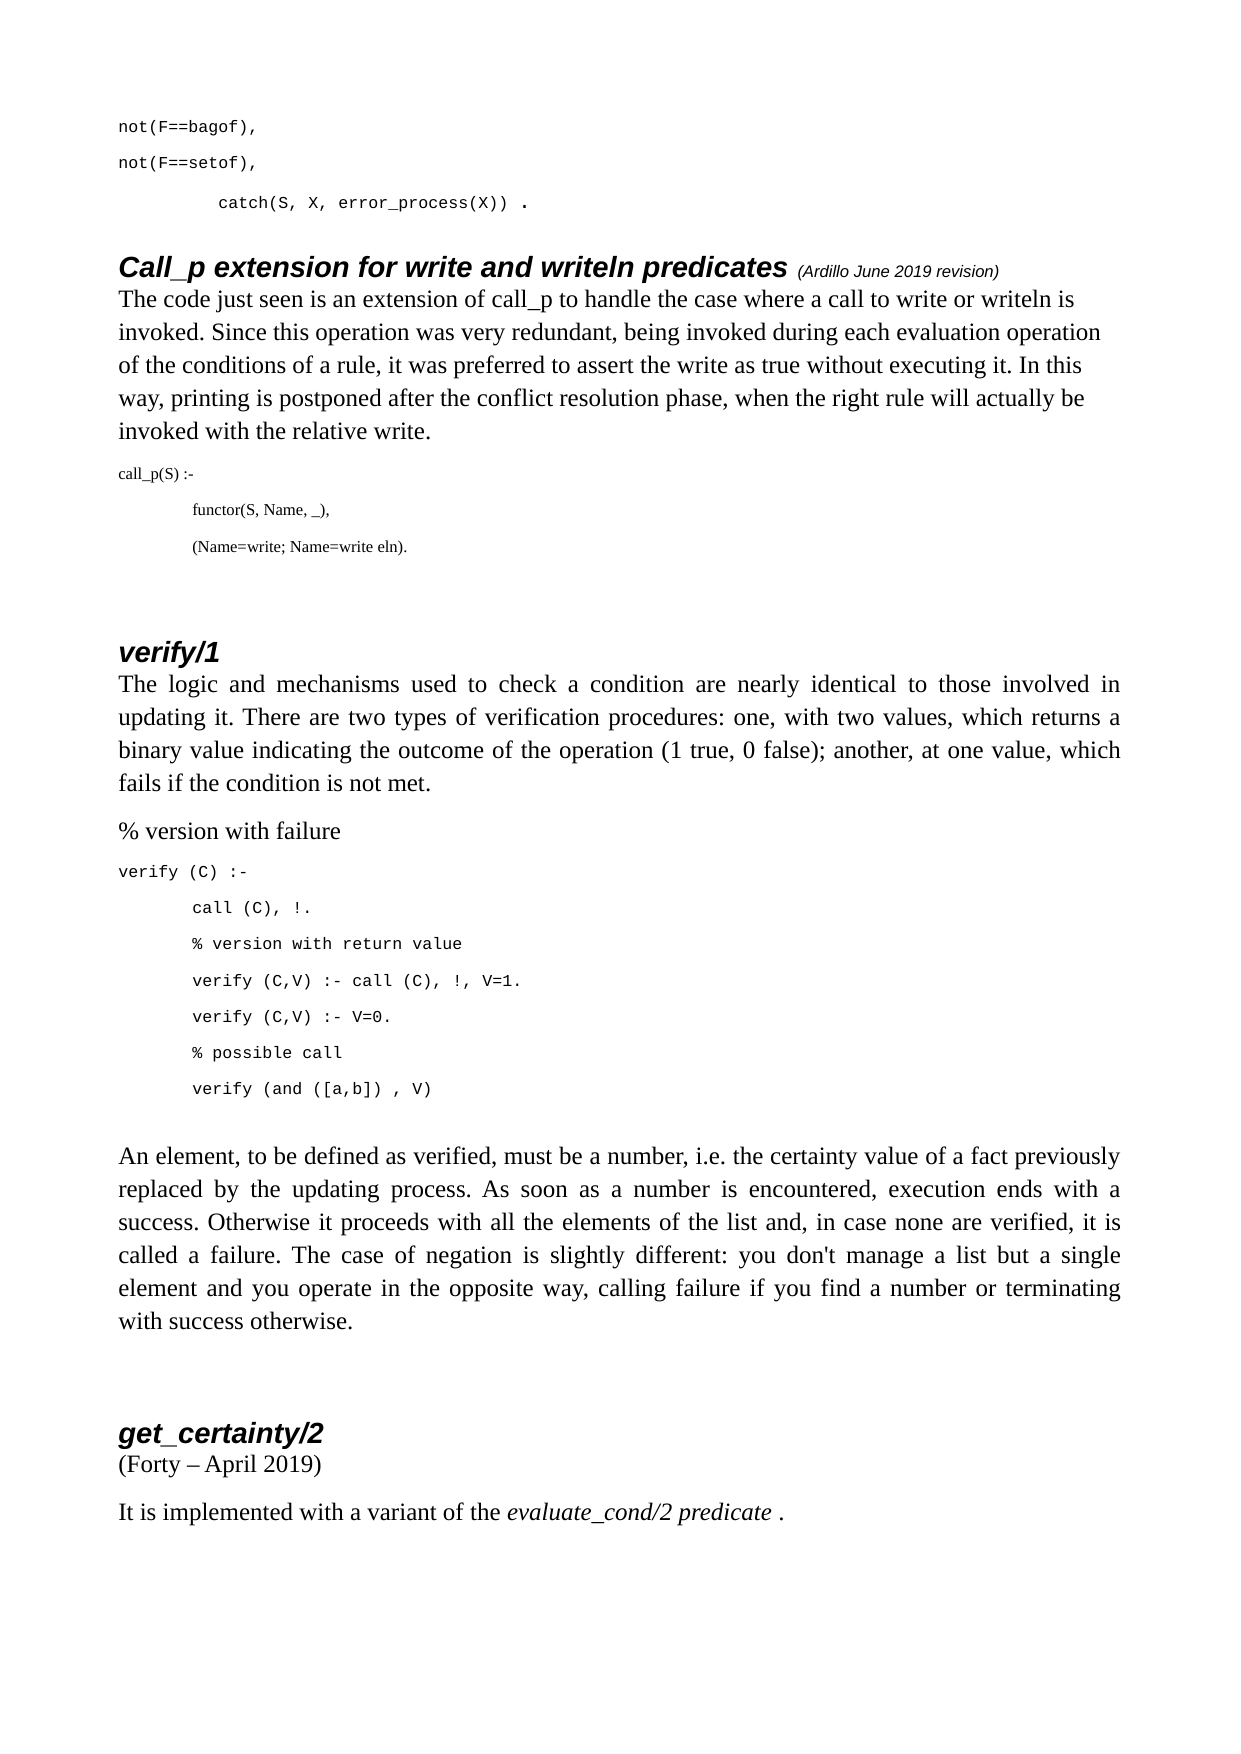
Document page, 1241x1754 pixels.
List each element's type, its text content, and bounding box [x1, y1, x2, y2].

text % possible call [118, 1044, 1122, 1063]
subtitle Call_p extension for write and writeln predicates (Ardillo June 2019 revision) [118, 250, 1122, 284]
text % version with failure [118, 816, 1122, 844]
text call (C), !. [118, 899, 1122, 918]
text % version with return value [118, 936, 1122, 955]
text functor(S, Name, _), [118, 500, 1122, 519]
text It is implemented with a variant of the evaluate_cond/2 predicate . [118, 1497, 1122, 1526]
text not(F==bagof), [118, 118, 1122, 137]
text An element, to be defined as verified, must be a number, i.e. the certainty value of a fact previously replaced by the updating process. As soon as a number is encountered, execution ends with a success. Otherwise it proceeds with all the elements of the list and, in case none are verified, it is called a failure. The case of negation is slightly different: you don't manage a list but a single element and you operate in the opposite way, calling failure if you find a number or terminating with success otherwise. [118, 1141, 1122, 1334]
text verify (C,V) :- call (C), !, V=1. [118, 972, 1122, 991]
text call_p(S) :- [118, 464, 1122, 483]
text (Forty – April 2019) [118, 1449, 1122, 1478]
text catch(S, X, error_process(X)) . [118, 191, 1122, 214]
text verify (and ([a,b]) , V) [118, 1081, 1122, 1100]
text verify (C) :- [118, 863, 1122, 882]
subtitle verify/1 [118, 636, 1122, 669]
text The code just seen is an extension of call_p to handle the case where a call to write or writeln is invoked. Since this operation was very redundant, being invoked during each evaluation operation of the conditions of a rule, it was preferred to assert the write as true without executing it. In this way, printing is postponed after the conflict resolution phase, when the right rule will actually be invoked with the relative write. [118, 284, 1122, 445]
text The logic and mechanisms used to check a condition are nearly identical to those involved in updating it. There are two types of verification procedures: one, with two values, which returns a binary value indicating the outcome of the operation (1 true, 0 false); another, at one value, which fails if the condition is not met. [118, 669, 1122, 797]
subtitle get_certainty/2 [118, 1416, 1122, 1449]
text not(F==setof), [118, 154, 1122, 173]
text verify (C,V) :- V=0. [118, 1008, 1122, 1027]
text (Name=write; Name=write eln). [118, 537, 1122, 556]
